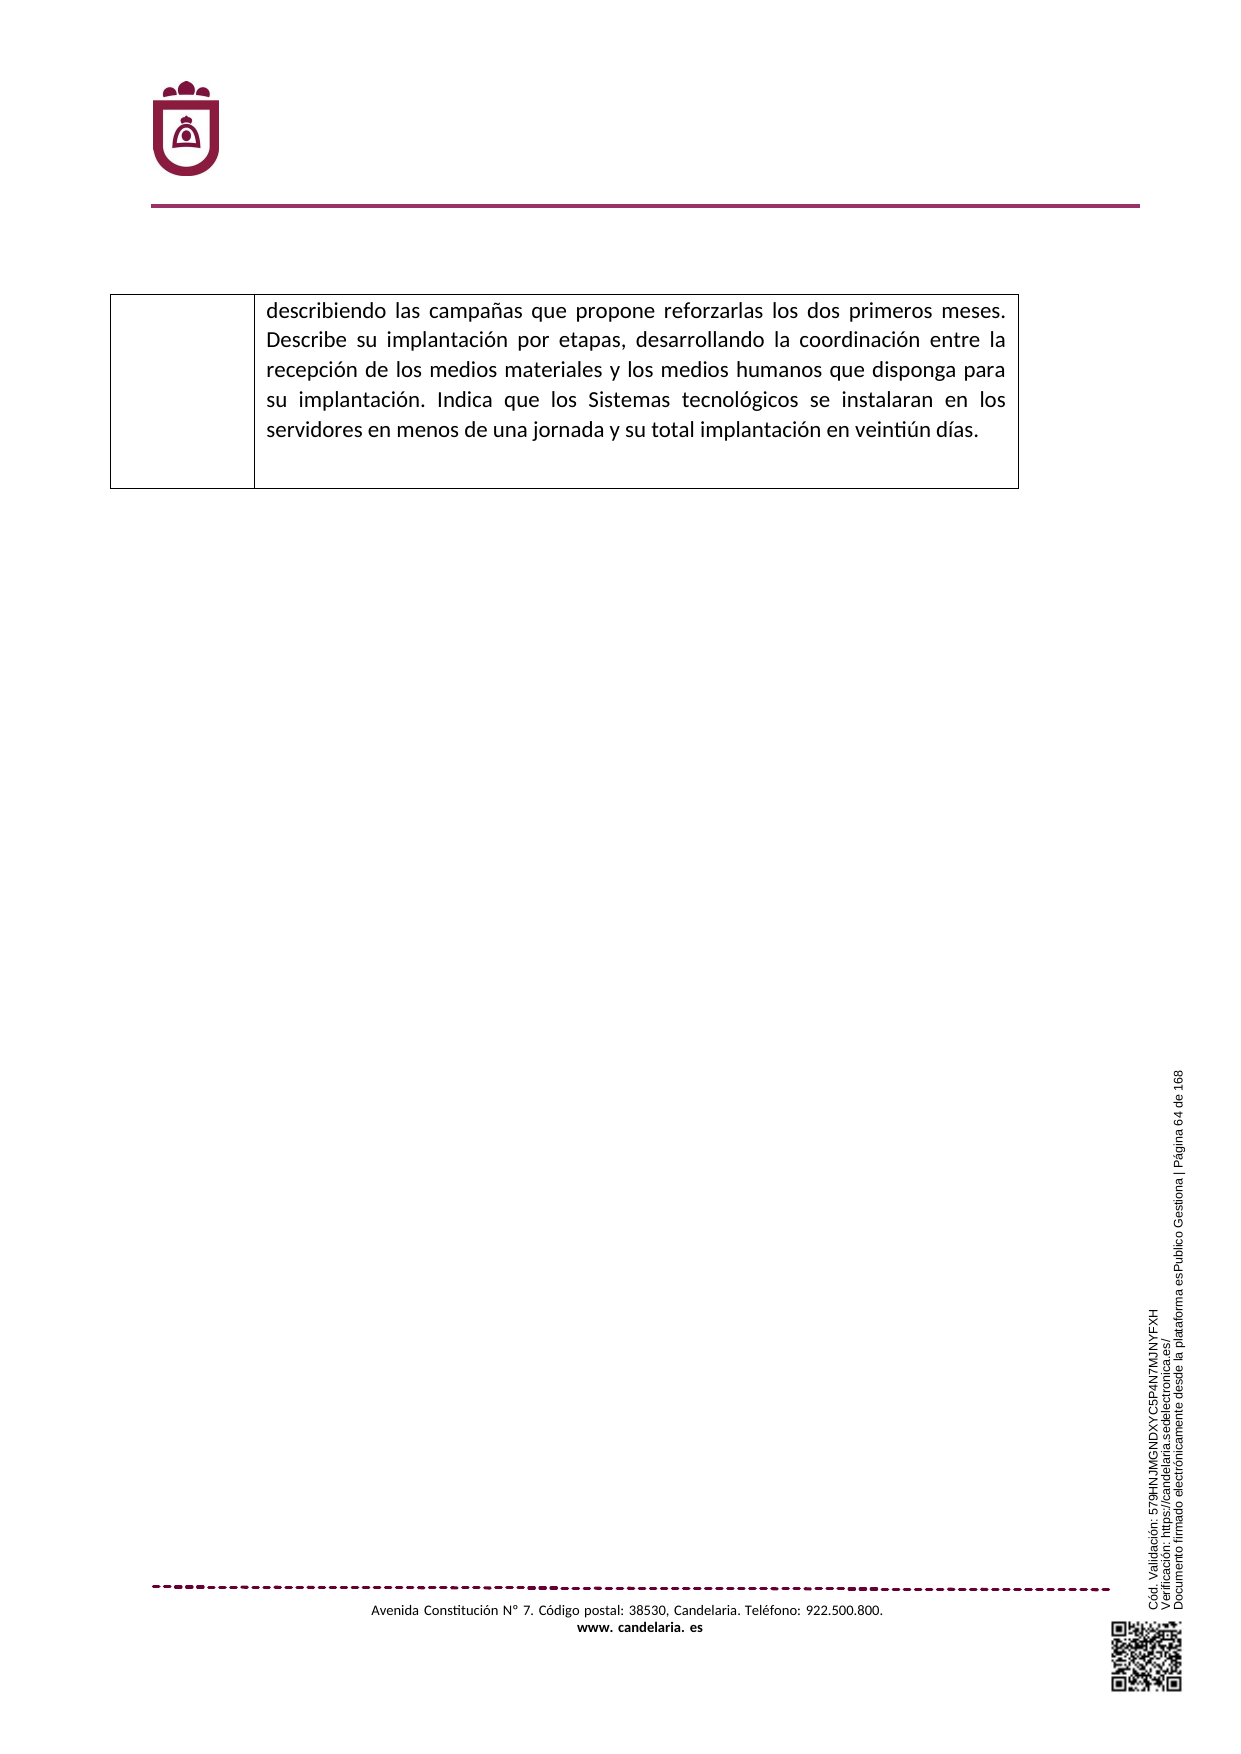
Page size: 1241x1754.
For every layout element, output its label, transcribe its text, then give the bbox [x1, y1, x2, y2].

table_header [111, 295, 254, 488]
table_header describiendo las campañas que propone reforzarlas los dos primeros meses. Describe su implantación por etapas, desarrollando la coordinación entre la recepción de los medios materiales y los medios humanos que disponga para su implantación. Indica que los Sistemas tecnológicos se instalaran en los servidores en menos de una jornada y su total implantación en veintiún días. [255, 295, 1018, 488]
